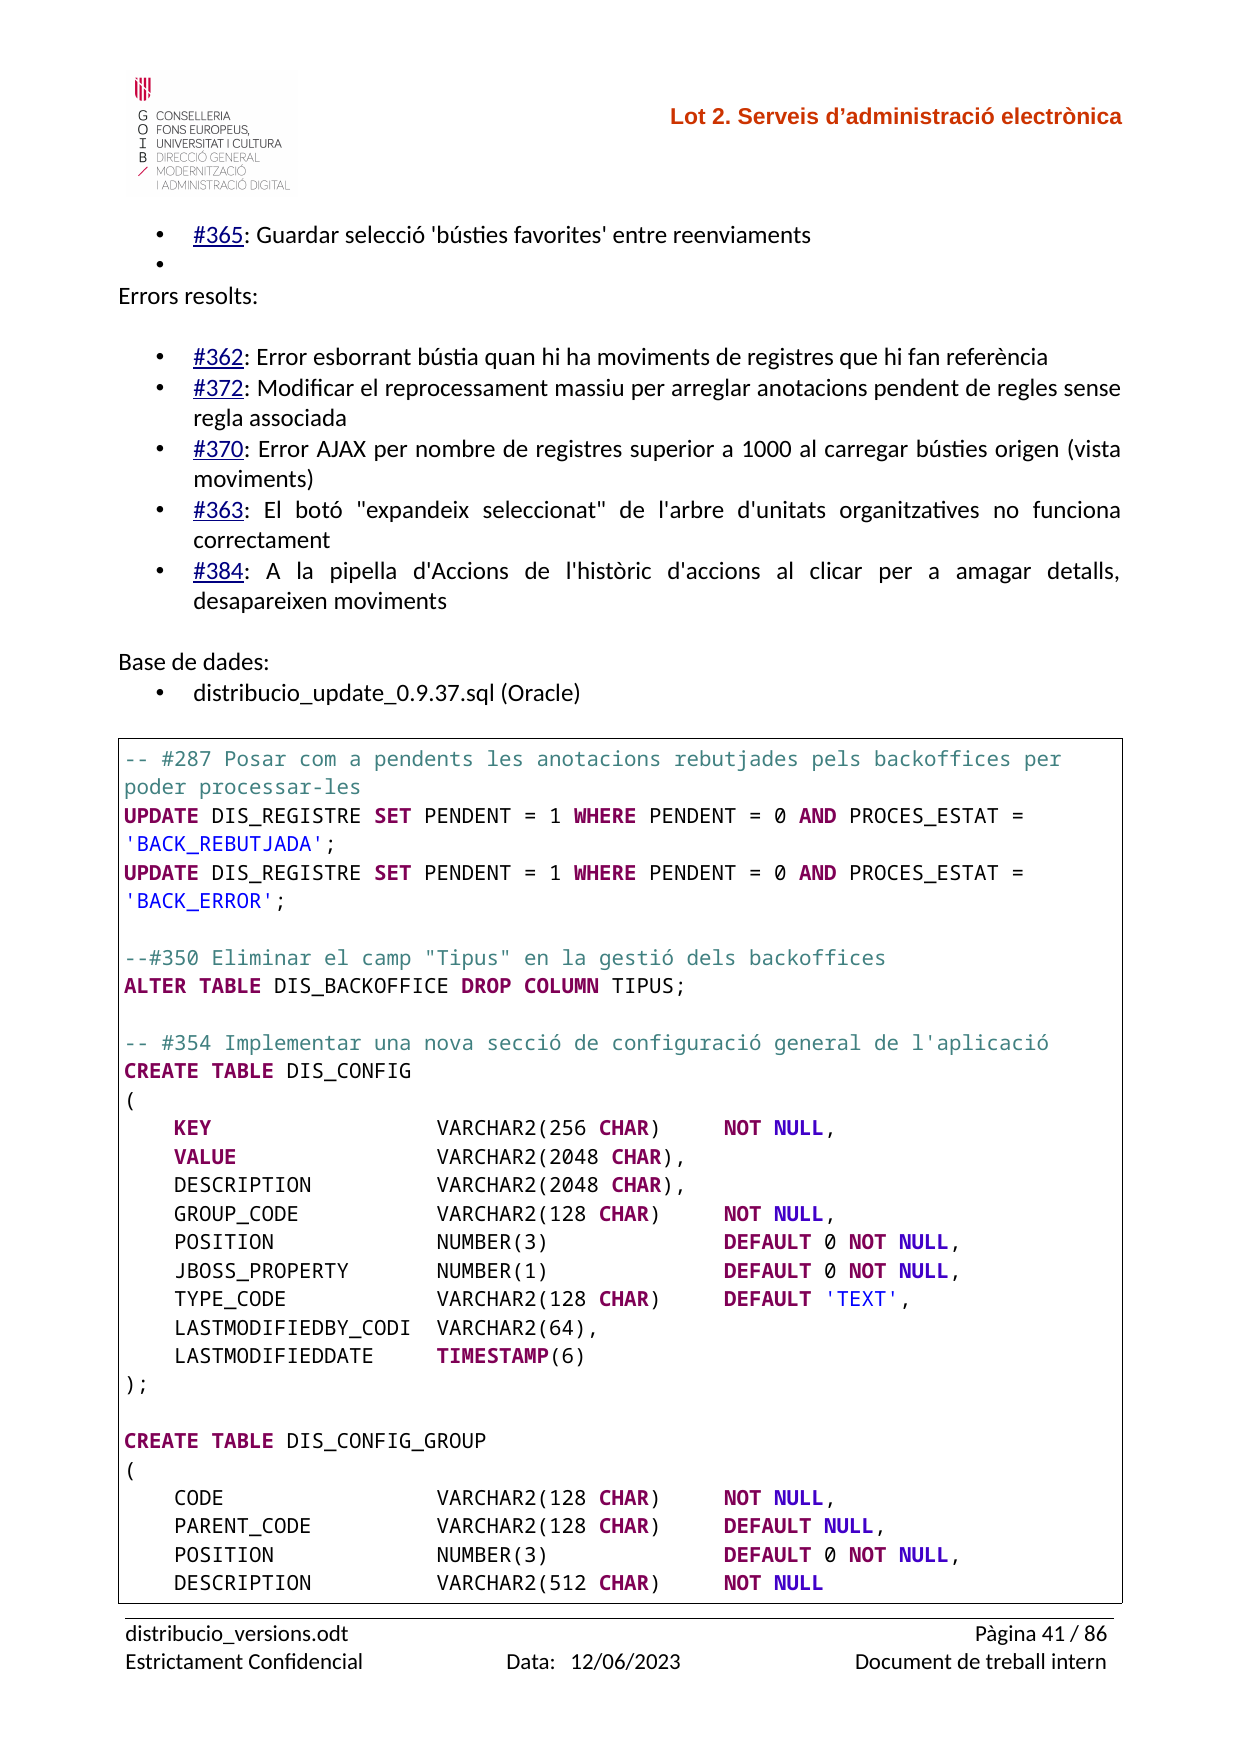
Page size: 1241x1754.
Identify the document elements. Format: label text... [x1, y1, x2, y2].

list #384: A la pipella d'Accions de l'històric d'accions al clicar per a amagar detalls, desapareixen moviments [156, 555, 1122, 616]
table_header -- #287 Posar com a pendents les anotacions rebutjades pels backoffices per poder processar-les UPDATE DIS_REGISTRE SET PENDENT = 1 WHERE PENDENT = 0 AND PROCES_ESTAT = 'BACK_REBUTJADA'; UPDATE DIS_REGISTRE SET PENDENT = 1 WHERE PENDENT = 0 AND PROCES_ESTAT = 'BACK_ERROR'; --#350 Eliminar el camp "Tipus" en la gestió dels backoffices ALTER TABLE DIS_BACKOFFICE DROP COLUMN TIPUS; -- #354 Implementar una nova secció de configuració general de l'aplicació CREATE TABLE DIS_CONFIG ( KEY VARCHAR2(256 CHAR) NOT NULL, VALUE VARCHAR2(2048 CHAR), DESCRIPTION VARCHAR2(2048 CHAR), GROUP_CODE VARCHAR2(128 CHAR) NOT NULL, POSITION NUMBER(3) DEFAULT 0 NOT NULL, JBOSS_PROPERTY NUMBER(1) DEFAULT 0 NOT NULL, TYPE_CODE VARCHAR2(128 CHAR) DEFAULT 'TEXT', LASTMODIFIEDBY_CODI VARCHAR2(64), LASTMODIFIEDDATE TIMESTAMP(6) ); CREATE TABLE DIS_CONFIG_GROUP ( CODE VARCHAR2(128 CHAR) NOT NULL, PARENT_CODE VARCHAR2(128 CHAR) DEFAULT NULL, POSITION NUMBER(3) DEFAULT 0 NOT NULL, DESCRIPTION VARCHAR2(512 CHAR) NOT NULL [119, 739, 1122, 1603]
list #372: Modificar el reprocessament massiu per arreglar anotacions pendent de regles sense regla associada [156, 372, 1122, 433]
list #362: Error esborrant bústia quan hi ha moviments de registres que hi fan referència [156, 341, 1122, 372]
text Base de dades: [118, 646, 1122, 677]
list #370: Error AJAX per nombre de registres superior a 1000 al carregar bústies origen (vista moviments) [156, 433, 1122, 494]
picture [126, 70, 299, 197]
list #363: El botó "expandeix seleccionat" de l'arbre d'unitats organitzatives no funciona correctament [156, 494, 1122, 555]
list distribucio_update_0.9.37.sql (Oracle) [156, 677, 1122, 707]
text Errors resolts: [118, 280, 1122, 311]
list #365: Guardar selecció 'bústies favorites' entre reenviaments [156, 219, 1122, 250]
